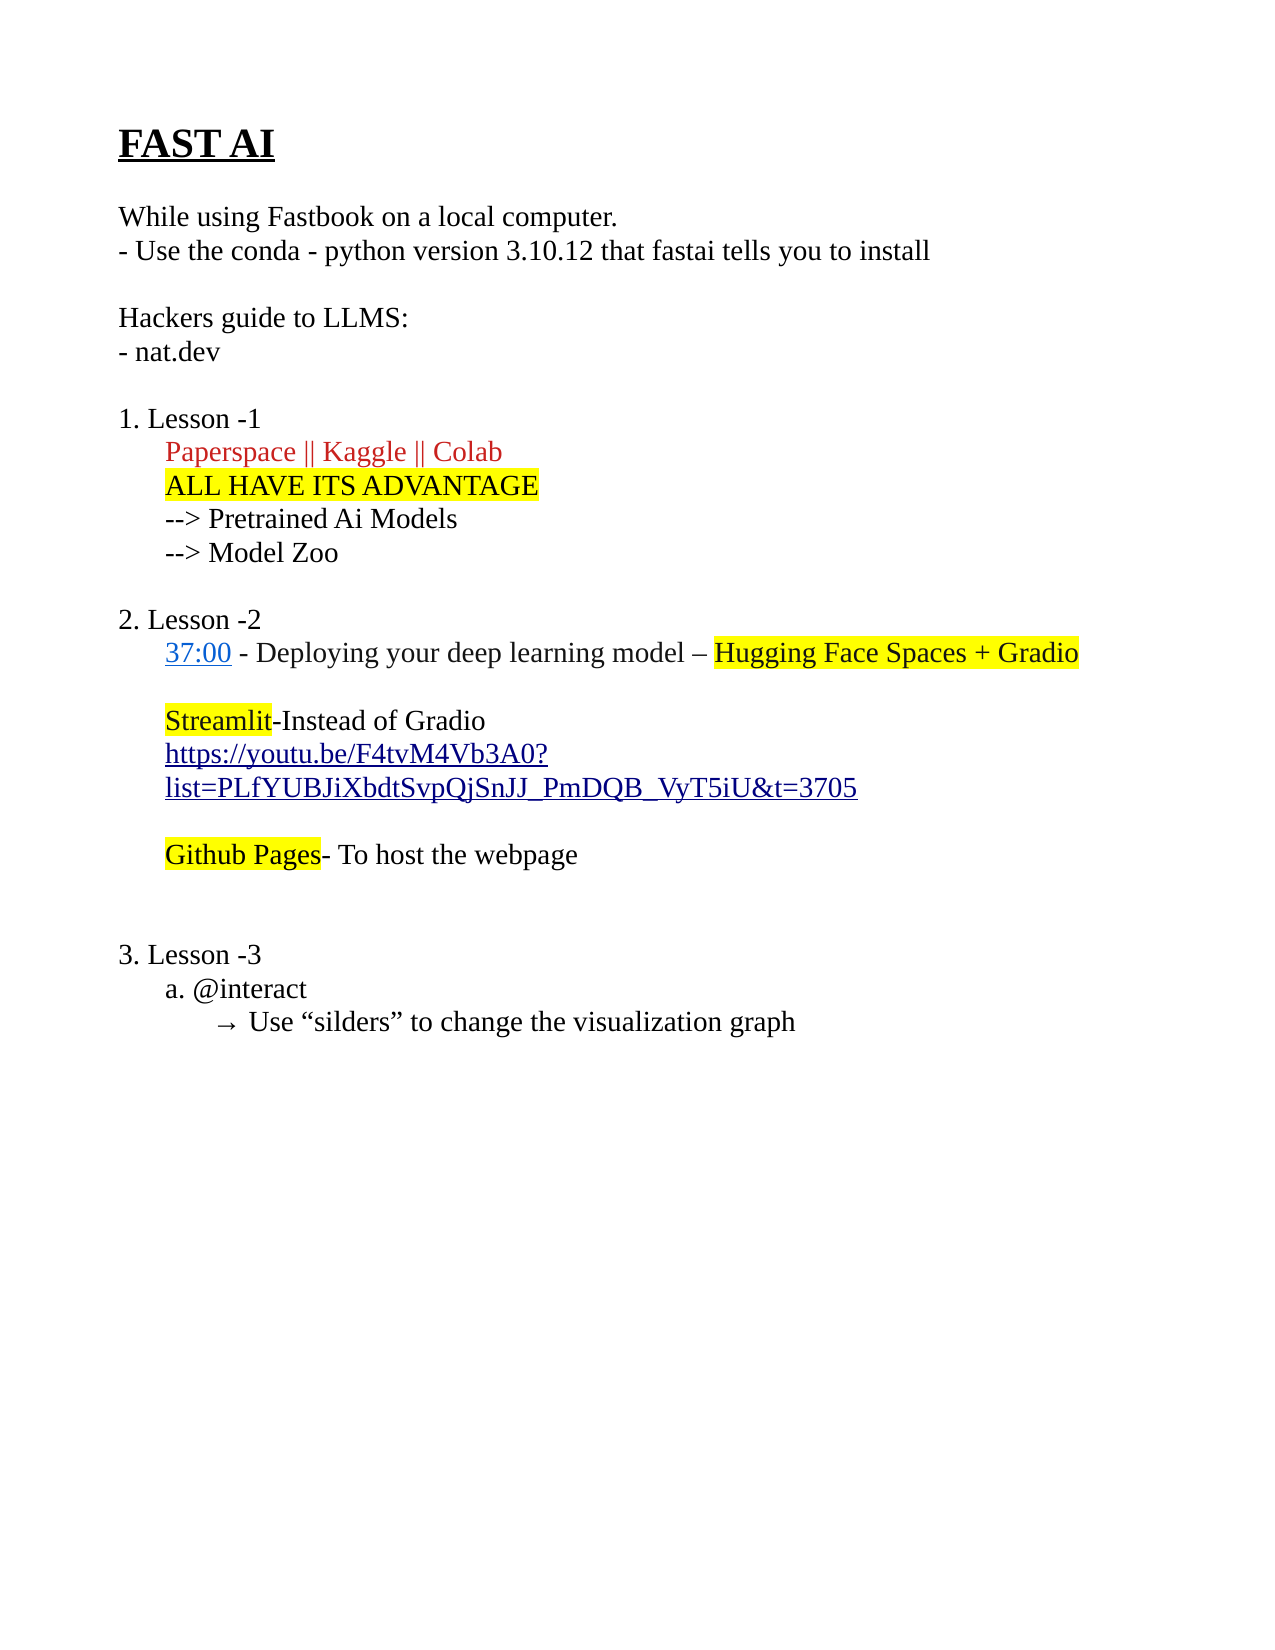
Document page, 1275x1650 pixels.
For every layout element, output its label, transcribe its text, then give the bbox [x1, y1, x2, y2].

text --> Model Zoo [165, 535, 1157, 568]
text - Use the conda - python version 3.10.12 that fastai tells you to install [118, 233, 1157, 267]
text → Use “silders” to change the visualization graph [212, 1004, 1157, 1038]
text Streamlit-Instead of Gradio [165, 703, 1157, 736]
text FAST AI [118, 118, 1157, 166]
text Paperspace || Kaggle || Colab [165, 434, 1157, 468]
text --> Pretrained Ai Models [165, 501, 1157, 535]
text 3. Lesson -3 [118, 937, 1157, 971]
text 37:00 - Deploying your deep learning model – Hugging Face Spaces + Gradio [165, 636, 1157, 669]
text Github Pages- To host the webpage [165, 837, 1157, 870]
text While using Fastbook on a local computer. [118, 199, 1157, 233]
text Hackers guide to LLMS: [118, 300, 1157, 334]
text 2. Lesson -2 [118, 602, 1157, 636]
text ALL HAVE ITS ADVANTAGE [165, 468, 1157, 501]
text a. @interact [165, 971, 1157, 1004]
text 1. Lesson -1 [118, 401, 1157, 434]
text - nat.dev [118, 334, 1157, 367]
text https://youtu.be/F4tvM4Vb3A0?list=PLfYUBJiXbdtSvpQjSnJJ_PmDQB_VyT5iU&t=3705 [165, 736, 1157, 803]
